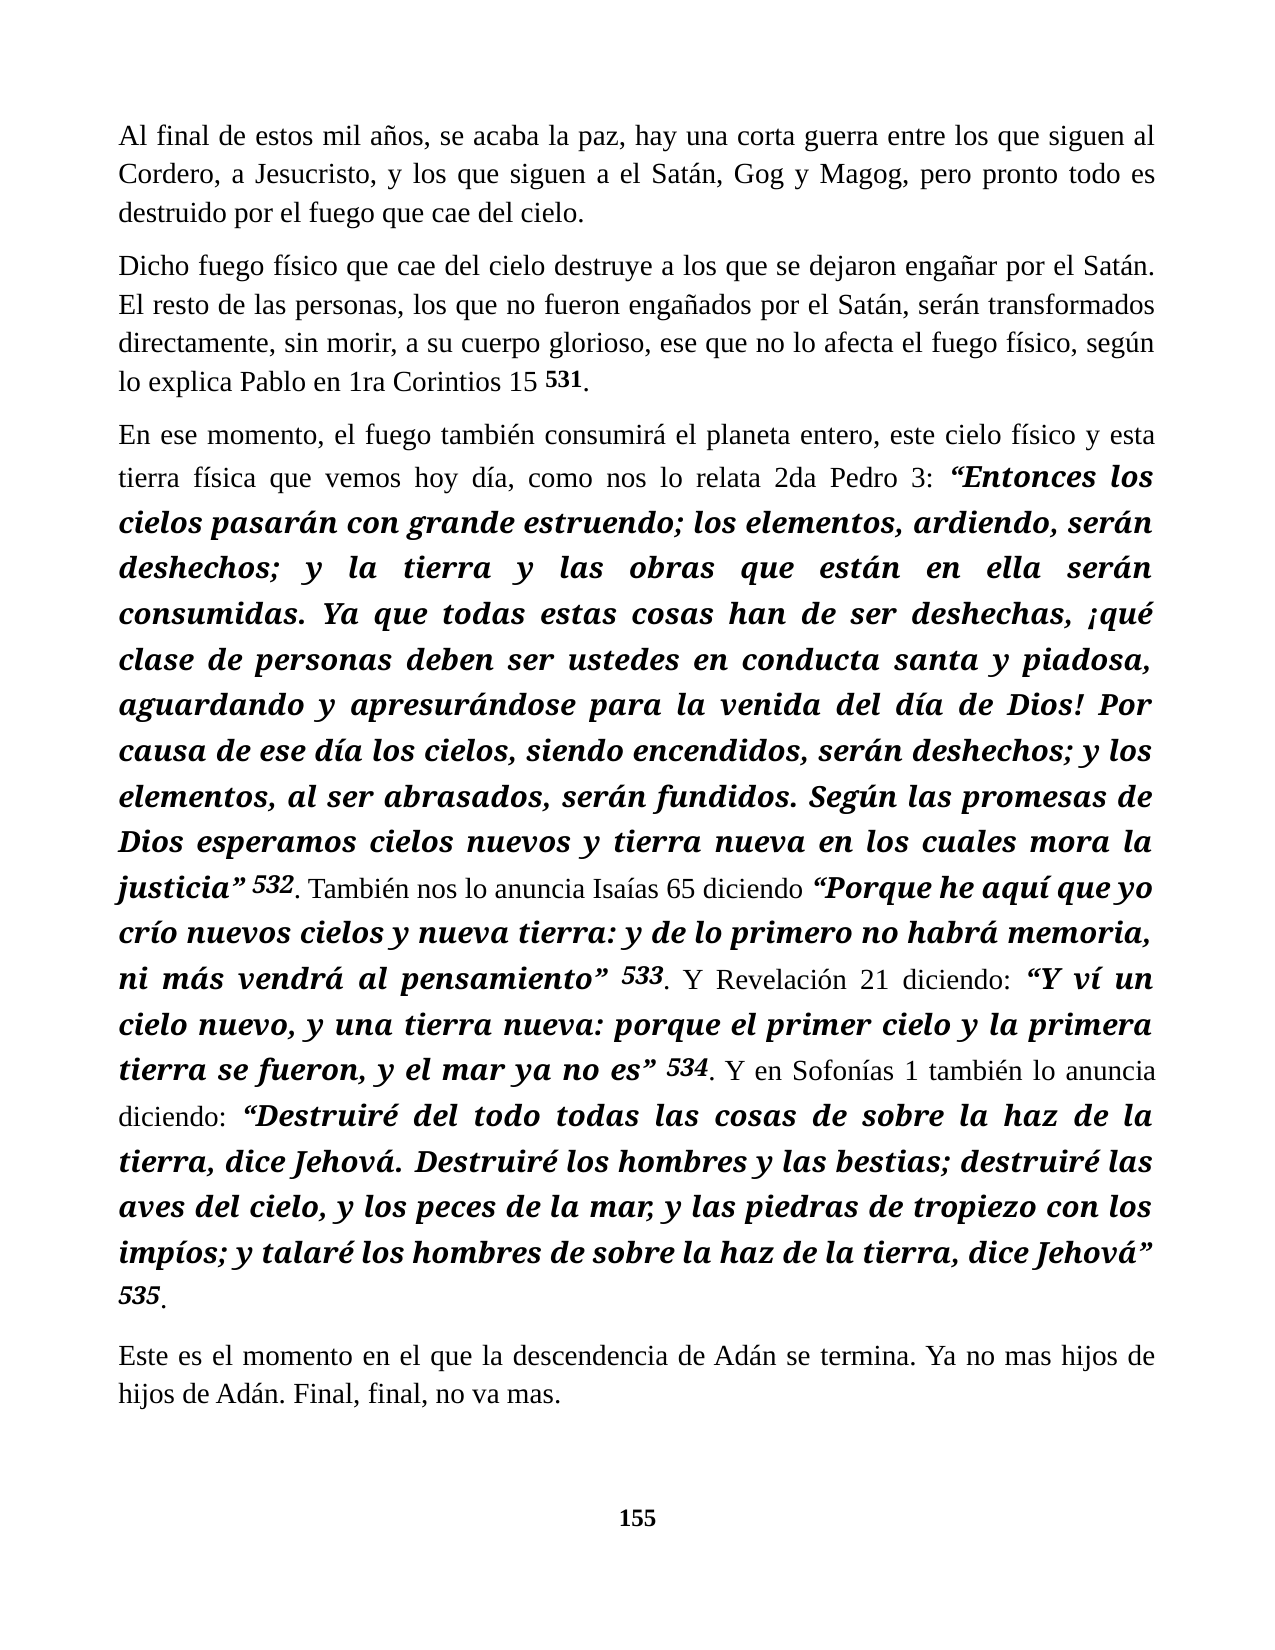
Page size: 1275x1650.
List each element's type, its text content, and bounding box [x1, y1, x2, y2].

text Este es el momento en el que la descendencia de Adán se termina. Ya no mas hijos de hijos de Adán. Final, final, no va mas. [118, 1338, 1157, 1410]
text Al final de estos mil años, se acaba la paz, hay una corta guerra entre los que siguen al Cordero, a Jesucristo, y los que siguen a el Satán, Gog y Magog, pero pronto todo es destruido por el fuego que cae del cielo. [118, 118, 1157, 229]
text En ese momento, el fuego también consumirá el planeta entero, este cielo físico y esta tierra física que vemos hoy día, como nos lo relata 2da Pedro 3: “Entonces los cielos pasarán con grande estruendo; los elementos, ardiendo, serán deshechos; y la tierra y las obras que están en ella serán consumidas. Ya que todas estas cosas han de ser deshechas, ¡qué clase de personas deben ser ustedes en conducta santa y piadosa, aguardando y apresurándose para la venida del día de Dios! Por causa de ese día los cielos, siendo encendidos, serán deshechos; y los elementos, al ser abrasados, serán fundidos. Según las promesas de Dios esperamos cielos nuevos y tierra nueva en los cuales mora la justicia” . También nos lo anuncia Isaías 65 diciendo “Porque he aquí que yo crío nuevos cielos y nueva tierra: y de lo primero no habrá memoria, ni más vendrá al pensamiento” . Y Revelación 21 diciendo: “Y ví un cielo nuevo, y una tierra nueva: porque el primer cielo y la primera tierra se fueron, y el mar ya no es” . Y en Sofonías 1 también lo anuncia diciendo: “Destruiré del todo todas las cosas de sobre la haz de la tierra, dice Jehová. Destruiré los hombres y las bestias; destruiré las aves del cielo, y los peces de la mar, y las piedras de tropiezo con los impíos; y talaré los hombres de sobre la haz de la tierra, dice Jehová” . [118, 417, 1157, 1317]
text Dicho fuego físico que cae del cielo destruye a los que se dejaron engañar por el Satán. El resto de las personas, los que no fueron engañados por el Satán, serán transformados directamente, sin morir, a su cuerpo glorioso, ese que no lo afecta el fuego físico, según lo explica Pablo en 1ra Corintios 15 . [118, 248, 1157, 397]
